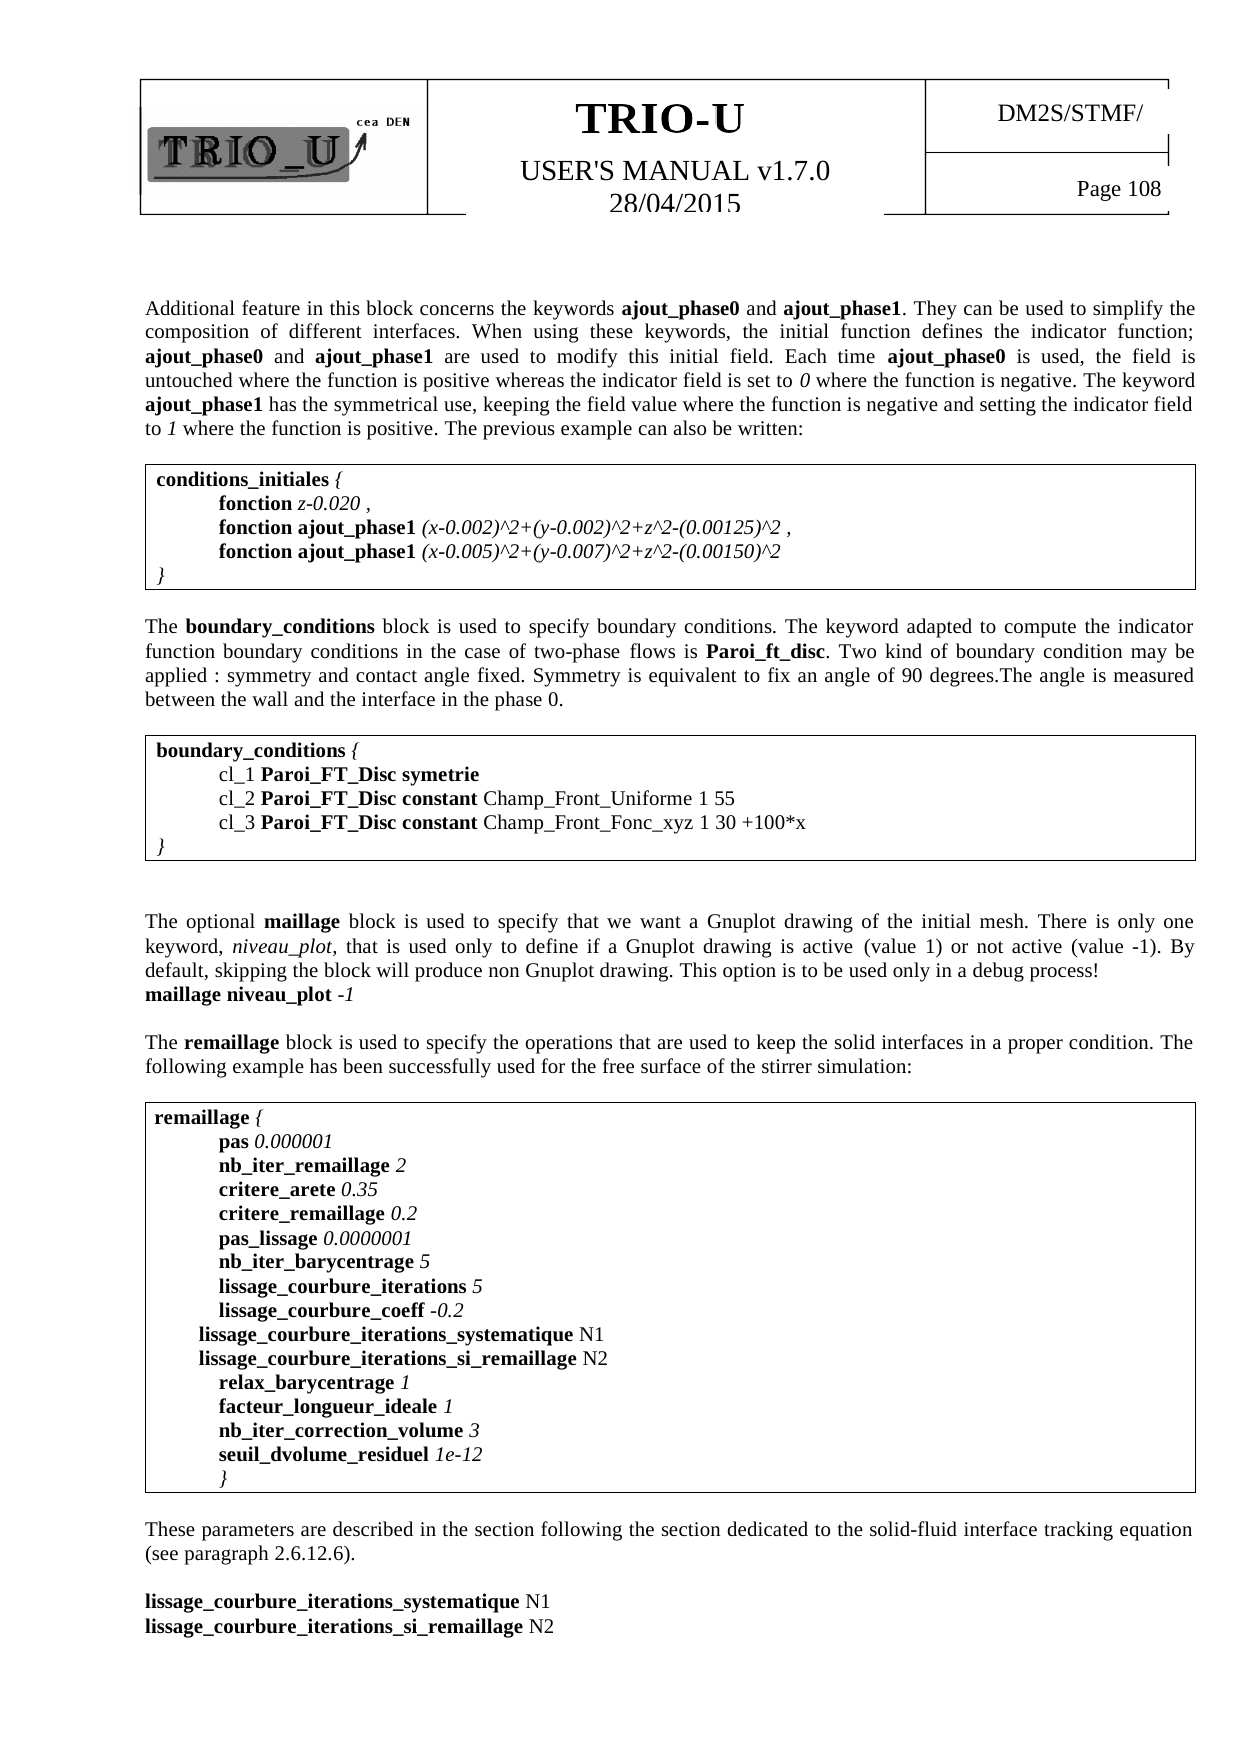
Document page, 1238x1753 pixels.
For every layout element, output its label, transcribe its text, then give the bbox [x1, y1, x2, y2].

text lissage_courbure_iterations_si_remaillage N2 [146, 1342, 1195, 1367]
text } [146, 1463, 1195, 1492]
text pas 0.000001 [146, 1126, 1195, 1150]
text The boundary_conditions block is used to specify boundary conditions. The keyword adapted to compute the indicator function boundary conditions in the case of two-phase flows is Paroi_ft_disc. Two kind of boundary condition may be applied : symmetry and contact angle fixed. Symmetry is equivalent to fix an angle of 90 degrees.The angle is measured between the wall and the interface in the phase 0. [145, 614, 1196, 711]
text nb_iter_correction_volume 3 [146, 1415, 1195, 1439]
text fonction z-0.020 , [146, 488, 1195, 512]
text lissage_courbure_iterations_systematique N1 [145, 1589, 1196, 1613]
text critere_remaillage 0.2 [146, 1198, 1195, 1222]
text lissage_courbure_iterations 5 [146, 1270, 1195, 1294]
text nb_iter_barycentrage 5 [146, 1246, 1195, 1270]
text pas_lissage 0.0000001 [146, 1222, 1195, 1246]
text lissage_courbure_coeff -0.2 [146, 1294, 1195, 1318]
text } [146, 831, 1195, 860]
text The remaillage block is used to specify the operations that are used to keep the solid interfaces in a proper condition. The following example has been successfully used for the free surface of the stirrer simulation: [145, 1030, 1196, 1078]
text lissage_courbure_iterations_si_remaillage N2 [145, 1613, 1196, 1637]
text remaillage { [146, 1103, 1195, 1126]
text maillage niveau_plot -1 [145, 982, 1196, 1006]
text Additional feature in this block concerns the keywords ajout_phase0 and ajout_phase1. They can be used to simplify the composition of different interfaces. When using these keywords, the initial function defines the indicator function; ajout_phase0 and ajout_phase1 are used to modify this initial field. Each time ajout_phase0 is used, the field is untouched where the function is positive whereas the indicator field is set to 0 where the function is negative. The keyword ajout_phase1 has the symmetrical use, keeping the field value where the function is negative and setting the indicator field to 1 where the function is positive. The previous example can also be written: [145, 295, 1196, 440]
text These parameters are described in the section following the section dedicated to the solid-fluid interface tracking equation (see paragraph 2.6.12.6). [145, 1517, 1196, 1565]
text The optional maillage block is used to specify that we want a Gnuplot drawing of the initial mesh. There is only one keyword, niveau_plot, that is used only to define if a Gnuplot drawing is active (value 1) or not active (value -1). By default, skipping the block will produce non Gnuplot drawing. This option is to be used only in a debug process! [145, 909, 1196, 982]
text critere_arete 0.35 [146, 1174, 1195, 1198]
text cl_2 Paroi_FT_Disc constant Champ_Front_Uniforme 1 55 [146, 783, 1195, 807]
text facteur_longueur_ideale 1 [146, 1391, 1195, 1415]
text cl_3 Paroi_FT_Disc constant Champ_Front_Fonc_xyz 1 30 +100*x [146, 807, 1195, 831]
text nb_iter_remaillage 2 [146, 1150, 1195, 1174]
text } [146, 560, 1195, 589]
text conditions_initiales { [146, 465, 1195, 488]
text boundary_conditions { [146, 736, 1195, 759]
text relax_barycentrage 1 [146, 1367, 1195, 1391]
text seuil_dvolume_residuel 1e-12 [146, 1439, 1195, 1463]
text fonction ajout_phase1 (x-0.002)^2+(y-0.002)^2+z^2-(0.00125)^2 , [146, 512, 1195, 536]
text cl_1 Paroi_FT_Disc symetrie [146, 759, 1195, 783]
text lissage_courbure_iterations_systematique N1 [146, 1318, 1195, 1342]
text fonction ajout_phase1 (x-0.005)^2+(y-0.007)^2+z^2-(0.00150)^2 [146, 536, 1195, 560]
